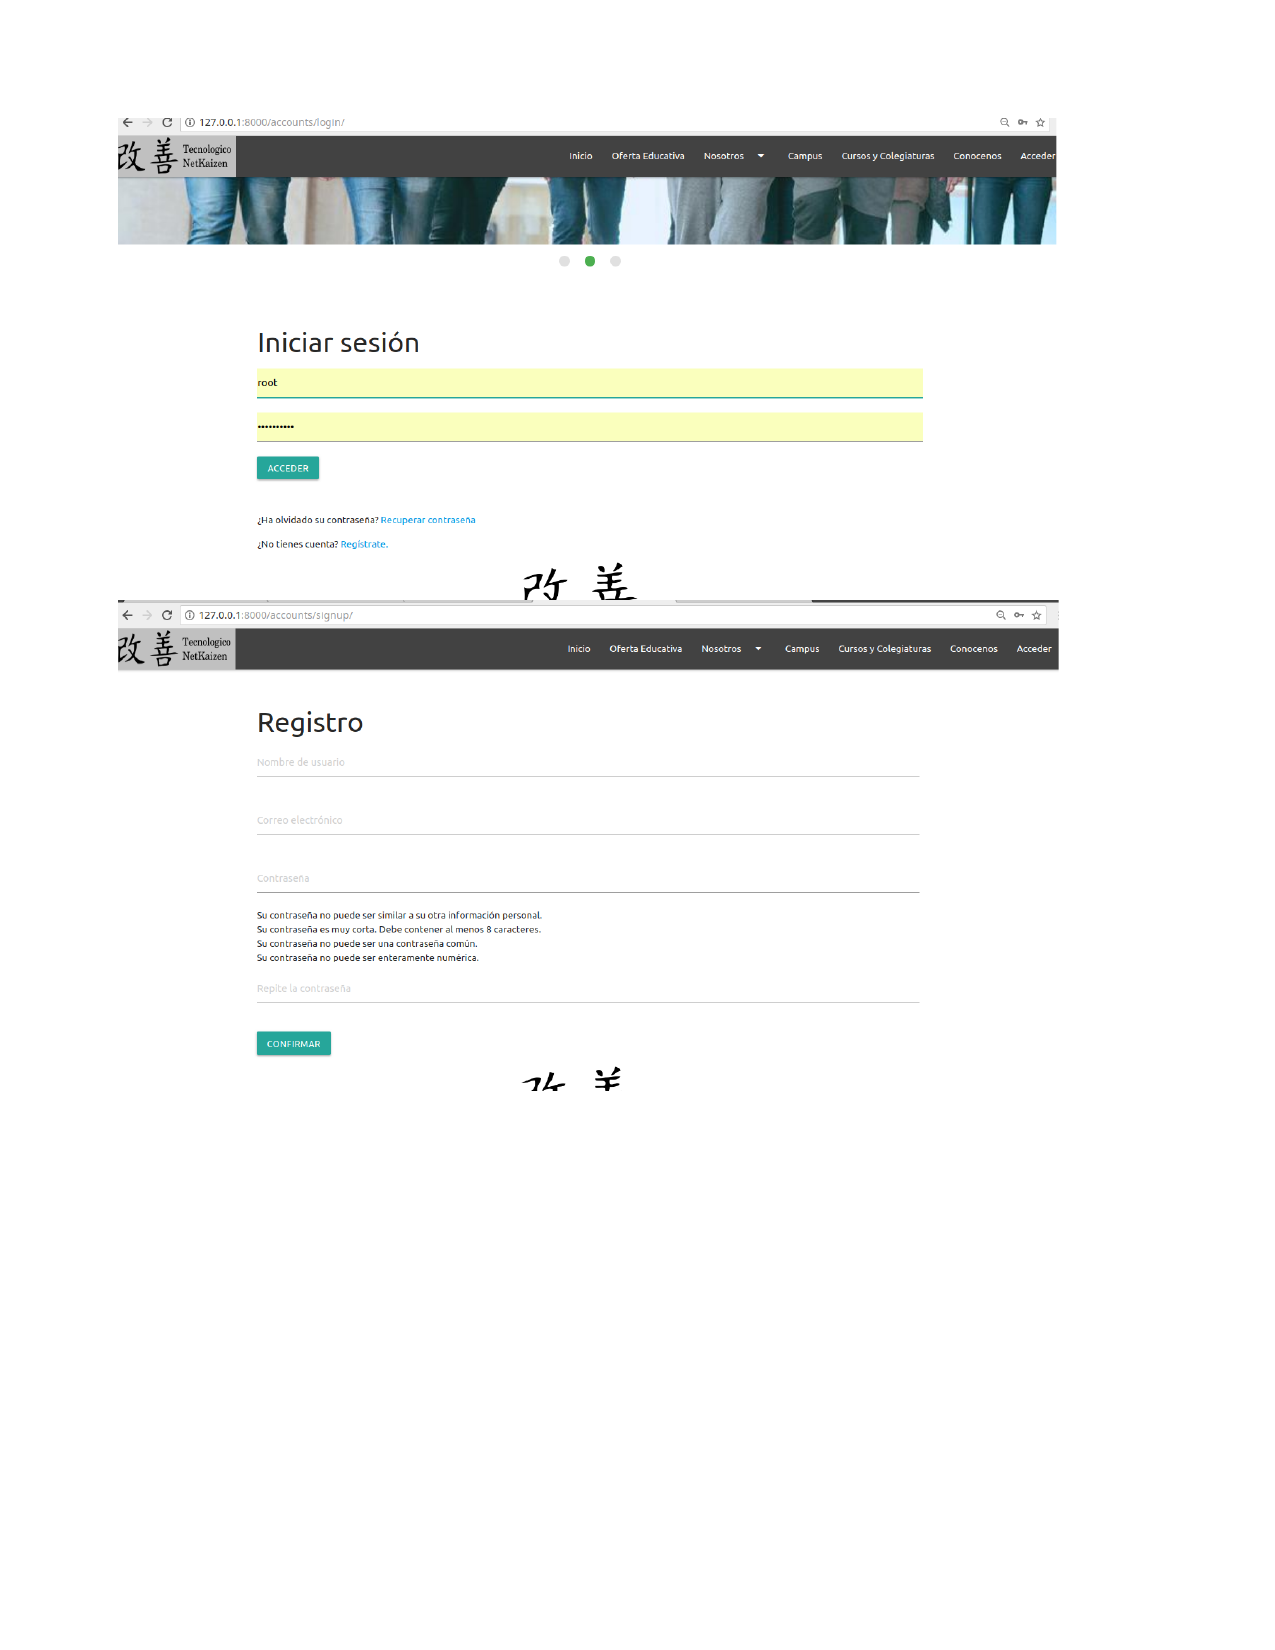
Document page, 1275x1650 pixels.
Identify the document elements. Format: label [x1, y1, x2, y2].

picture [118, 118, 1059, 1091]
